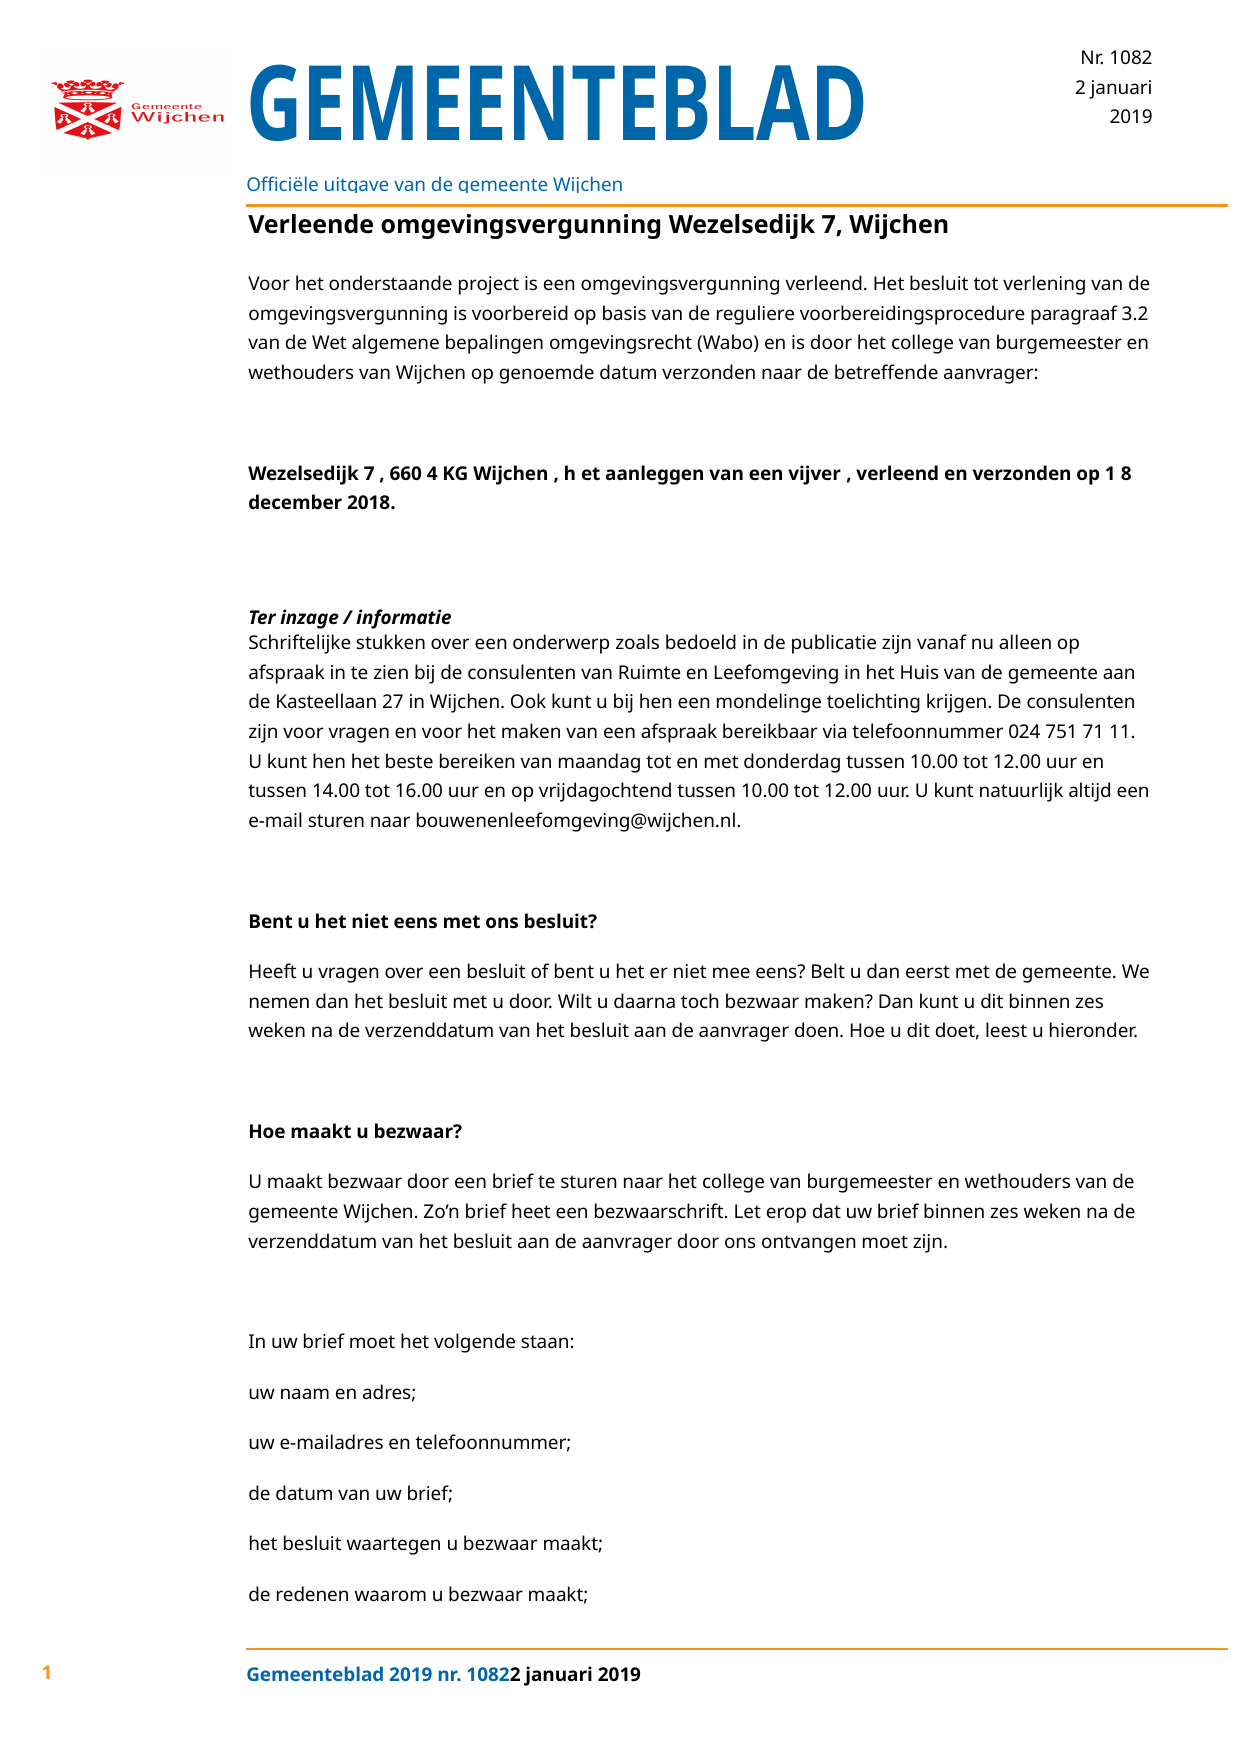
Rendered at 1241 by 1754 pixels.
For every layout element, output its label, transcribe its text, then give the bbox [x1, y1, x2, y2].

picture [41, 47, 231, 172]
text uw e-mailadres en telefoonnummer; [248, 1429, 1152, 1455]
text Verleende omgevingsvergunning Wezelsedijk 7, Wijchen [248, 207, 1152, 241]
text de datum van uw brief; [248, 1480, 1152, 1506]
text het besluit waartegen u bezwaar maakt; [248, 1530, 1152, 1556]
text Bent u het niet eens met ons besluit? [248, 908, 1152, 934]
text Schriftelijke stukken over een onderwerp zoals bedoeld in de publicatie zijn vanaf nu alleen op afspraak in te zien bij de consulenten van Ruimte en Leefomgeving in het Huis van de gemeente aan de Kasteellaan 27 in Wijchen. Ook kunt u bij hen een mondelinge toelichting krijgen. De consulenten zijn voor vragen en voor het maken van een afspraak bereikbaar via telefoonnummer 024 751 71 11. U kunt hen het beste bereiken van maandag tot en met donderdag tussen 10.00 tot 12.00 uur en tussen 14.00 tot 16.00 uur en op vrijdagochtend tussen 10.00 tot 12.00 uur. U kunt natuurlijk altijd een e-mail sturen naar bouwenenleefomgeving@wijchen.nl. [248, 629, 1152, 833]
text de redenen waarom u bezwaar maakt; [248, 1581, 1152, 1607]
text Hoe maakt u bezwaar? [248, 1118, 1152, 1144]
text Ter inzage / informatie [248, 604, 1152, 629]
text Heeft u vragen over een besluit of bent u het er niet mee eens? Belt u dan eerst met de gemeente. We nemen dan het besluit met u door. Wilt u daarna toch bezwaar maken? Dan kunt u dit binnen zes weken na de verzenddatum van het besluit aan de aanvrager doen. Hoe u dit doet, leest u hieronder. [248, 958, 1152, 1043]
text uw naam en adres; [248, 1379, 1152, 1405]
text In uw brief moet het volgende staan: [248, 1329, 1152, 1354]
text Voor het onderstaande project is een omgevingsvergunning verleend. Het besluit tot verlening van de omgevingsvergunning is voorbereid op basis van de reguliere voorbereidingsprocedure paragraaf 3.2 van de Wet algemene bepalingen omgevingsrecht (Wabo) en is door het college van burgemeester en wethouders van Wijchen op genoemde datum verzonden naar de betreffende aanvrager: [248, 270, 1152, 385]
text U maakt bezwaar door een brief te sturen naar het college van burgemeester en wethouders van de gemeente Wijchen. Zo’n brief heet een bezwaarschrift. Let erop dat uw brief binnen zes weken na de verzenddatum van het besluit aan de aanvrager door ons ontvangen moet zijn. [248, 1169, 1152, 1254]
text Wezelsedijk 7 , 660 4 KG Wijchen , h et aanleggen van een vijver , verleend en verzonden op 1 8 december 2018. [248, 460, 1152, 515]
